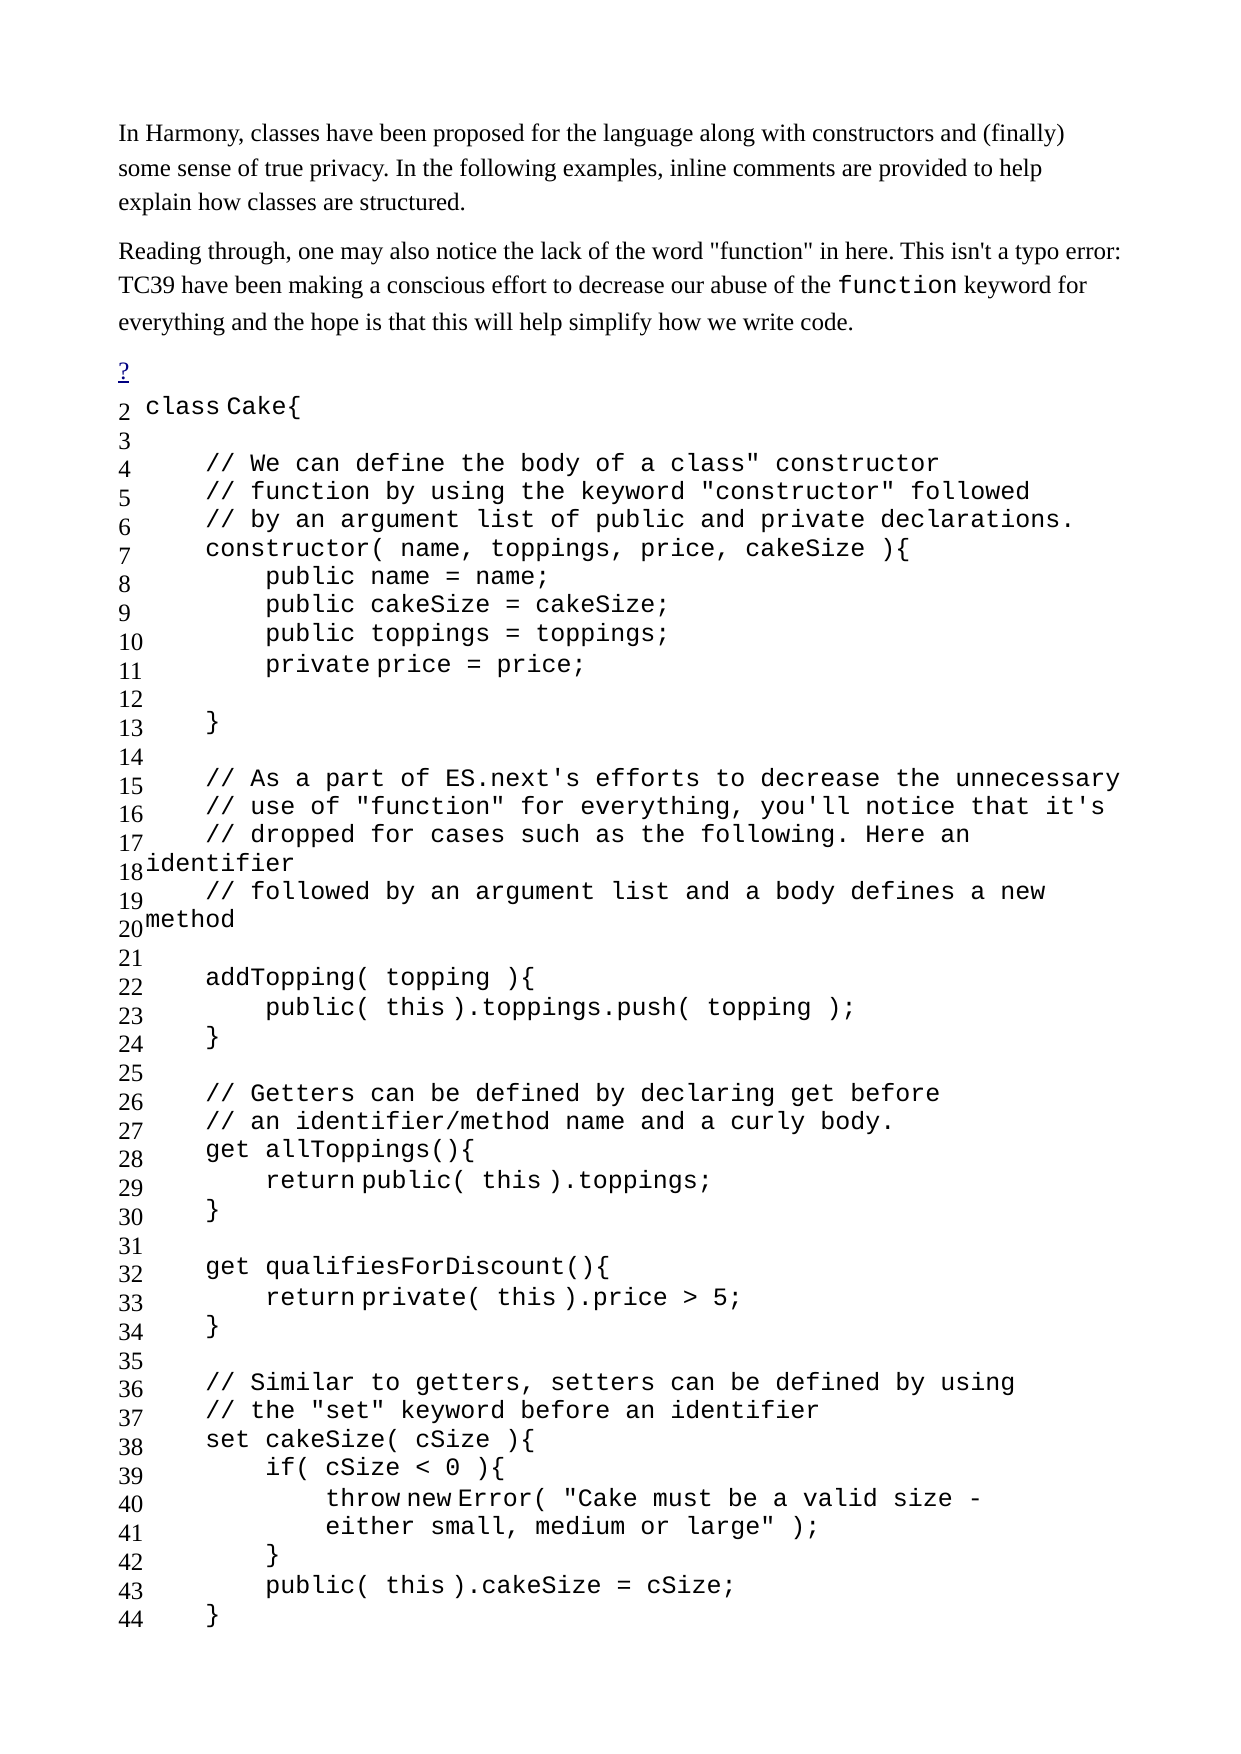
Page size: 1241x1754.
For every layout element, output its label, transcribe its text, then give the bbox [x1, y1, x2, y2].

table_header class Cake{ // We can define the body of a class" constructor // function by using the keyword "constructor" followed // by an argument list of public and private declarations. constructor( name, toppings, price, cakeSize ){ public name = name; public cakeSize = cakeSize; public toppings = toppings; private price = price; } // As a part of ES.next's efforts to decrease the unnecessary // use of "function" for everything, you'll notice that it's // dropped for cases such as the following. Here an identifier // followed by an argument list and a body defines a new method addTopping( topping ){ public( this ).toppings.push( topping ); } // Getters can be defined by declaring get before // an identifier/method name and a curly body. get allToppings(){ return public( this ).toppings; } get qualifiesForDiscount(){ return private( this ).price > 5; } // Similar to getters, setters can be defined by using // the "set" keyword before an identifier set cakeSize( cSize ){ if( cSize < 0 ){ throw new Error( "Cake must be a valid size - either small, medium or large" ); } public( this ).cakeSize = cSize; } [145, 391, 1122, 1633]
text In Harmony, classes have been proposed for the language along with constructors and (finally) some sense of true privacy. In the following examples, inline comments are provided to help explain how classes are structured. [118, 118, 1122, 216]
text Reading through, one may also notice the lack of the word "function" in here. This isn't a typo error: TC39 have been making a conscious effort to decrease our abuse of the function keyword for everything and the hope is that this will help simplify how we write code. [118, 236, 1122, 336]
table_header 1 2 3 4 5 6 7 8 9 10 11 12 13 14 15 16 17 18 19 20 21 22 23 24 25 26 27 28 29 30 31 32 33 34 35 36 37 38 39 40 41 42 43 44 [118, 391, 145, 1633]
text ? [118, 356, 1122, 385]
